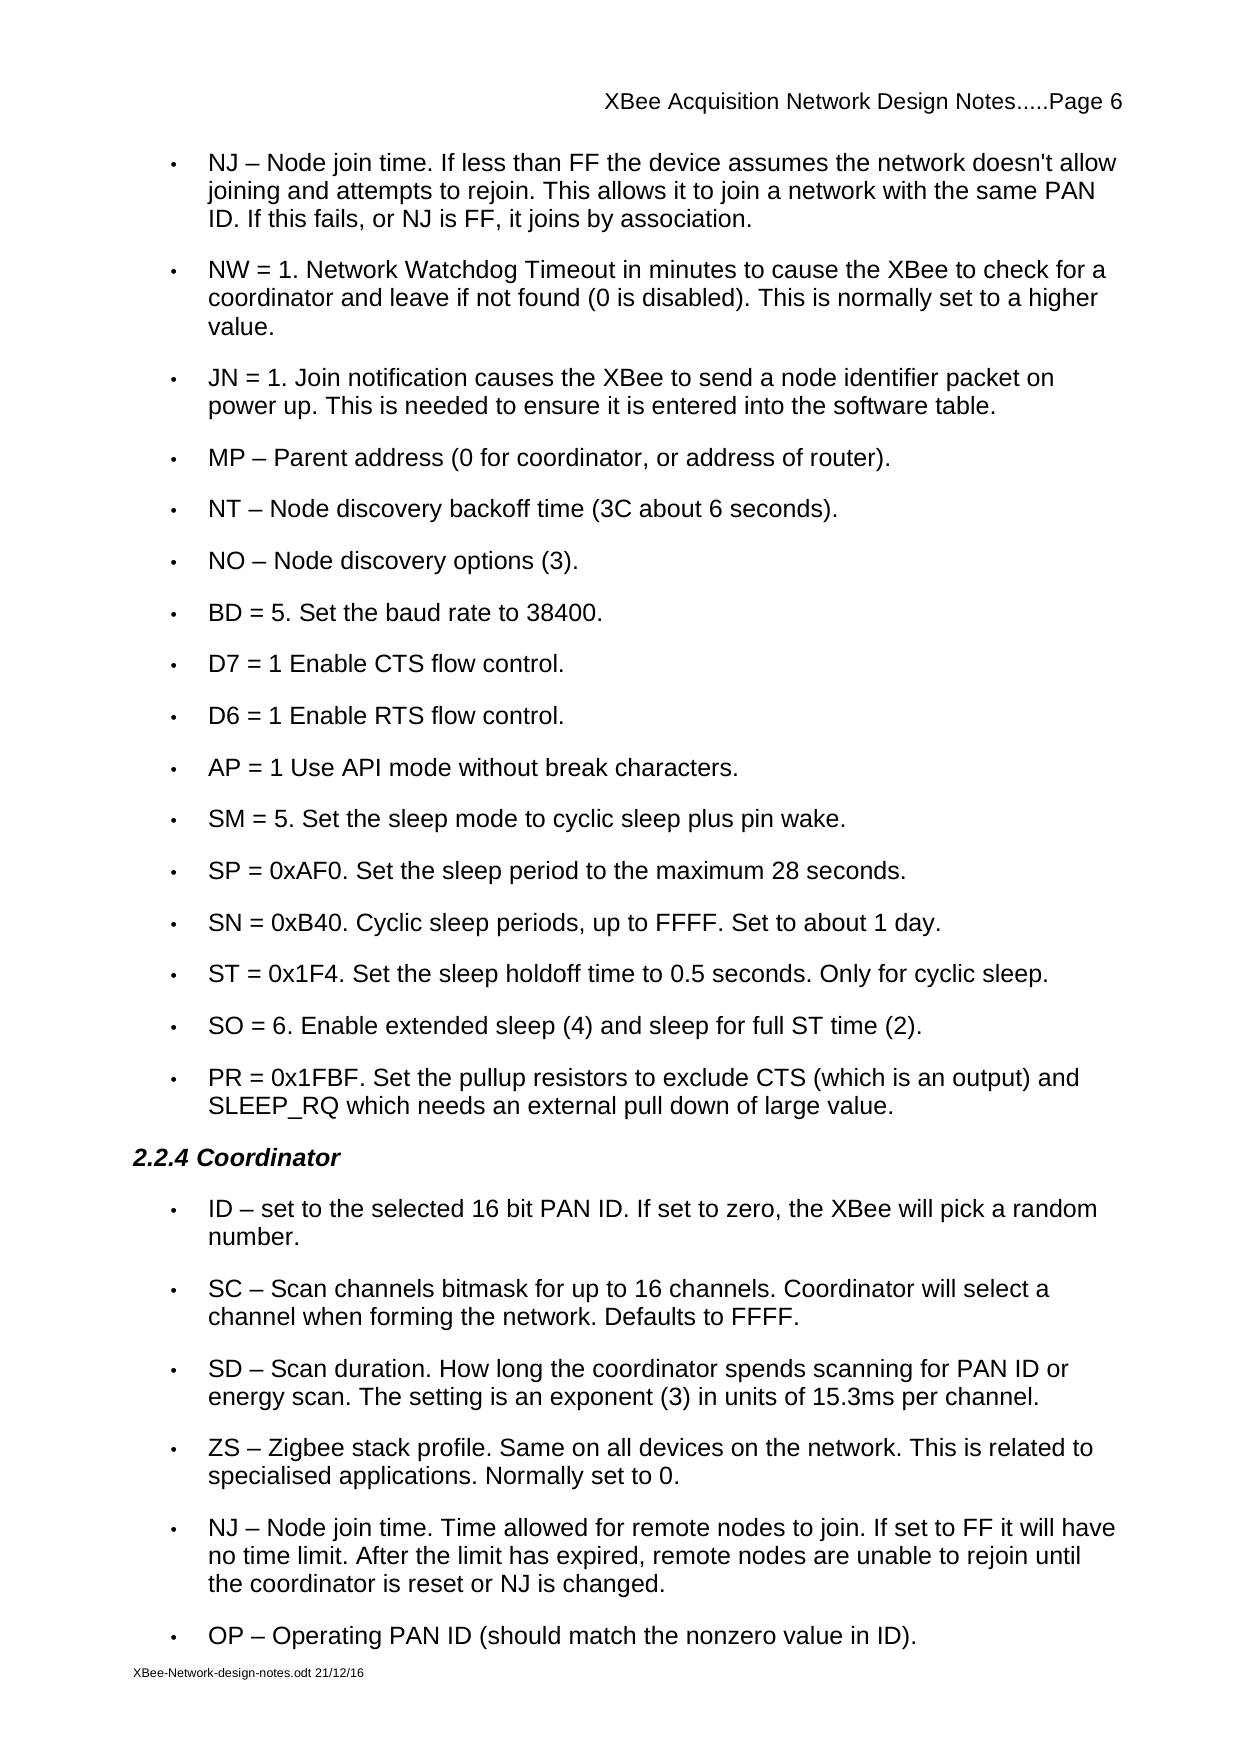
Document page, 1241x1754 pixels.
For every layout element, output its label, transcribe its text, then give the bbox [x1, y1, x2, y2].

list D6 = 1 Enable RTS flow control. [170, 702, 1123, 730]
list NJ – Node join time. Time allowed for remote nodes to join. If set to FF it will have no time limit. After the limit has expired, remote nodes are unable to rejoin until the coordinator is reset or NJ is changed. [170, 1514, 1123, 1598]
list NT – Node discovery backoff time (3C about 6 seconds). [170, 495, 1123, 523]
list OP – Operating PAN ID (should match the nonzero value in ID). [170, 1622, 1123, 1649]
list BD = 5. Set the baud rate to 38400. [170, 599, 1123, 627]
list AP = 1 Use API mode without break characters. [170, 754, 1123, 782]
list JN = 1. Join notification causes the XBee to send a node identifier packet on power up. This is needed to ensure it is entered into the software table. [170, 364, 1123, 420]
list ID – set to the selected 16 bit PAN ID. If set to zero, the XBee will pick a random number. [170, 1195, 1123, 1251]
list NW = 1. Network Watchdog Timeout in minutes to cause the XBee to check for a coordinator and leave if not found (0 is disabled). This is normally set to a higher value. [170, 256, 1123, 340]
list SP = 0xAF0. Set the sleep period to the maximum 28 seconds. [170, 857, 1123, 885]
list NO – Node discovery options (3). [170, 547, 1123, 575]
list SO = 6. Enable extended sleep (4) and sleep for full ST time (2). [170, 1012, 1123, 1040]
list ST = 0x1F4. Set the sleep holdoff time to 0.5 seconds. Only for cyclic sleep. [170, 960, 1123, 988]
list MP – Parent address (0 for coordinator, or address of router). [170, 444, 1123, 472]
list SN = 0xB40. Cyclic sleep periods, up to FFFF. Set to about 1 day. [170, 909, 1123, 937]
list PR = 0x1FBF. Set the pullup resistors to exclude CTS (which is an output) and SLEEP_RQ which needs an external pull down of large value. [170, 1064, 1123, 1120]
list SD – Scan duration. How long the coordinator spends scanning for PAN ID or energy scan. The setting is an exponent (3) in units of 15.3ms per channel. [170, 1354, 1123, 1411]
list SM = 5. Set the sleep mode to cyclic sleep plus pin wake. [170, 805, 1123, 833]
list ZS – Zigbee stack profile. Same on all devices on the network. This is related to specialised applications. Normally set to 0. [170, 1434, 1123, 1490]
list D7 = 1 Enable CTS flow control. [170, 650, 1123, 678]
list SC – Scan channels bitmask for up to 16 channels. Coordinator will select a channel when forming the network. Defaults to FFFF. [170, 1275, 1123, 1331]
subtitle Coordinator [133, 1143, 1123, 1171]
list NJ – Node join time. If less than FF the device assumes the network doesn't allow joining and attempts to rejoin. This allows it to join a network with the same PAN ID. If this fails, or NJ is FF, it joins by association. [170, 149, 1123, 233]
